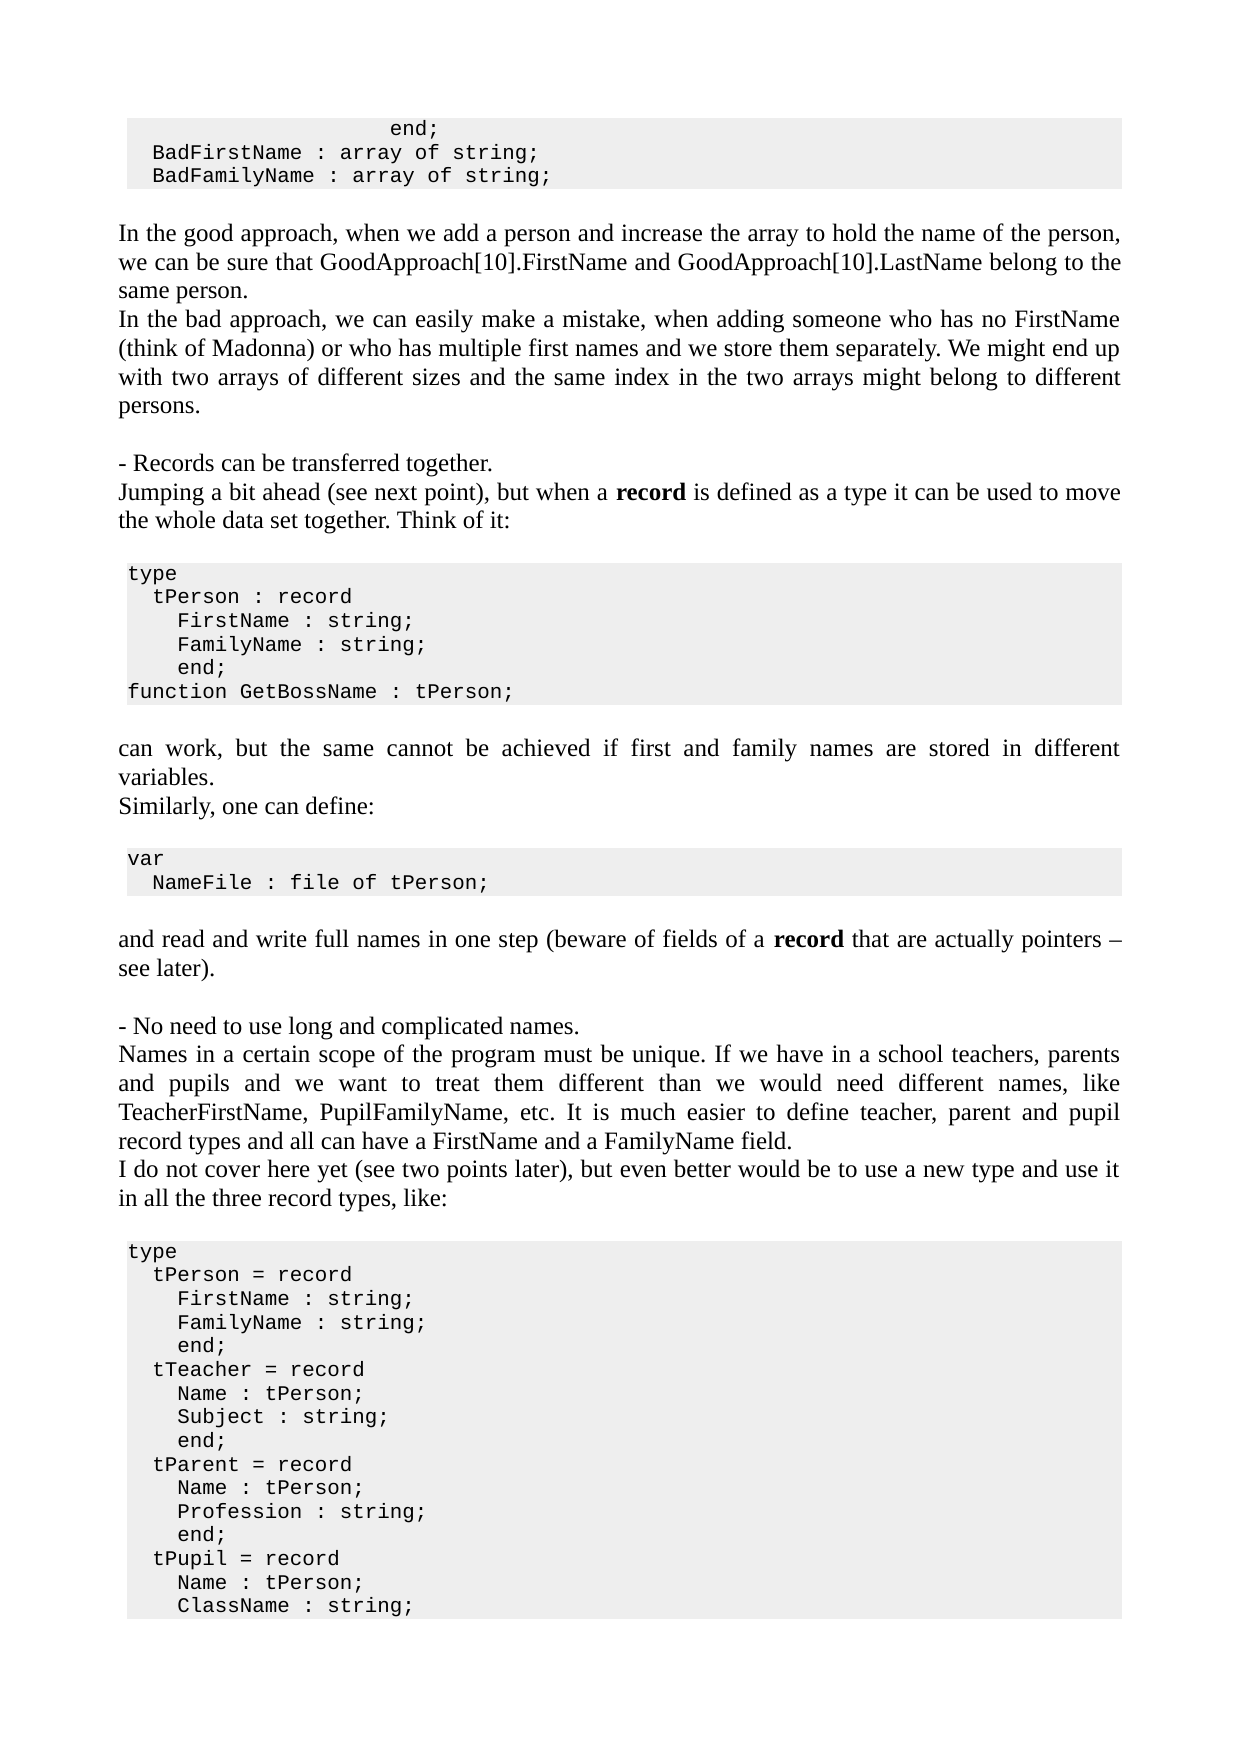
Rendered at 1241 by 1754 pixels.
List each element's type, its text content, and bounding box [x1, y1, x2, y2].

text end; [127, 1430, 1122, 1453]
text ClassName : string; [127, 1595, 1122, 1619]
text can work, but the same cannot be achieved if first and family names are stored in different variables. [118, 733, 1122, 791]
text end; [127, 1524, 1122, 1548]
text Name : tPerson; [127, 1477, 1122, 1501]
text BadFamilyName : array of string; [127, 165, 1122, 189]
text tPerson = record [127, 1264, 1122, 1288]
text BadFirstName : array of string; [127, 142, 1122, 165]
text end; [127, 1335, 1122, 1359]
text tTeacher = record [127, 1359, 1122, 1383]
text Name : tPerson; [127, 1383, 1122, 1406]
text NameFile : file of tPerson; [127, 872, 1122, 896]
text Names in a certain scope of the program must be unique. If we have in a school teachers, parents and pupils and we want to treat them different than we would need different names, like TeacherFirstName, PupilFamilyName, etc. It is much easier to define teacher, parent and pupil record types and all can have a FirstName and a FamilyName field. [118, 1039, 1122, 1154]
text FamilyName : string; [127, 634, 1122, 657]
text Jumping a bit ahead (see next point), but when a record is defined as a type it can be used to move the whole data set together. Think of it: [118, 477, 1122, 534]
text FirstName : string; [127, 1288, 1122, 1312]
text type [127, 563, 1122, 586]
text Profession : string; [127, 1501, 1122, 1524]
text FamilyName : string; [127, 1312, 1122, 1335]
text Similarly, one can define: [118, 791, 1122, 820]
text In the good approach, when we add a person and increase the array to hold the name of the person, we can be sure that GoodApproach[10].FirstName and GoodApproach[10].LastName belong to the same person. [118, 218, 1122, 304]
text Subject : string; [127, 1406, 1122, 1430]
text Name : tPerson; [127, 1572, 1122, 1595]
text FirstName : string; [127, 610, 1122, 634]
text tParent = record [127, 1453, 1122, 1477]
text tPerson : record [127, 586, 1122, 610]
text In the bad approach, we can easily make a mistake, when adding someone who has no FirstName (think of Madonna) or who has multiple first names and we store them separately. We might end up with two arrays of different sizes and the same index in the two arrays might belong to different persons. [118, 304, 1122, 419]
text - Records can be transferred together. [118, 448, 1122, 477]
text - No need to use long and complicated names. [118, 1011, 1122, 1039]
text end; [127, 657, 1122, 681]
text end; [127, 118, 1122, 142]
text type [127, 1241, 1122, 1264]
text tPupil = record [127, 1548, 1122, 1572]
text I do not cover here yet (see two points later), but even better would be to use a new type and use it in all the three record types, like: [118, 1154, 1122, 1212]
text function GetBossName : tPerson; [127, 681, 1122, 705]
text and read and write full names in one step (beware of fields of a record that are actually pointers – see later). [118, 924, 1122, 982]
text var [127, 848, 1122, 872]
